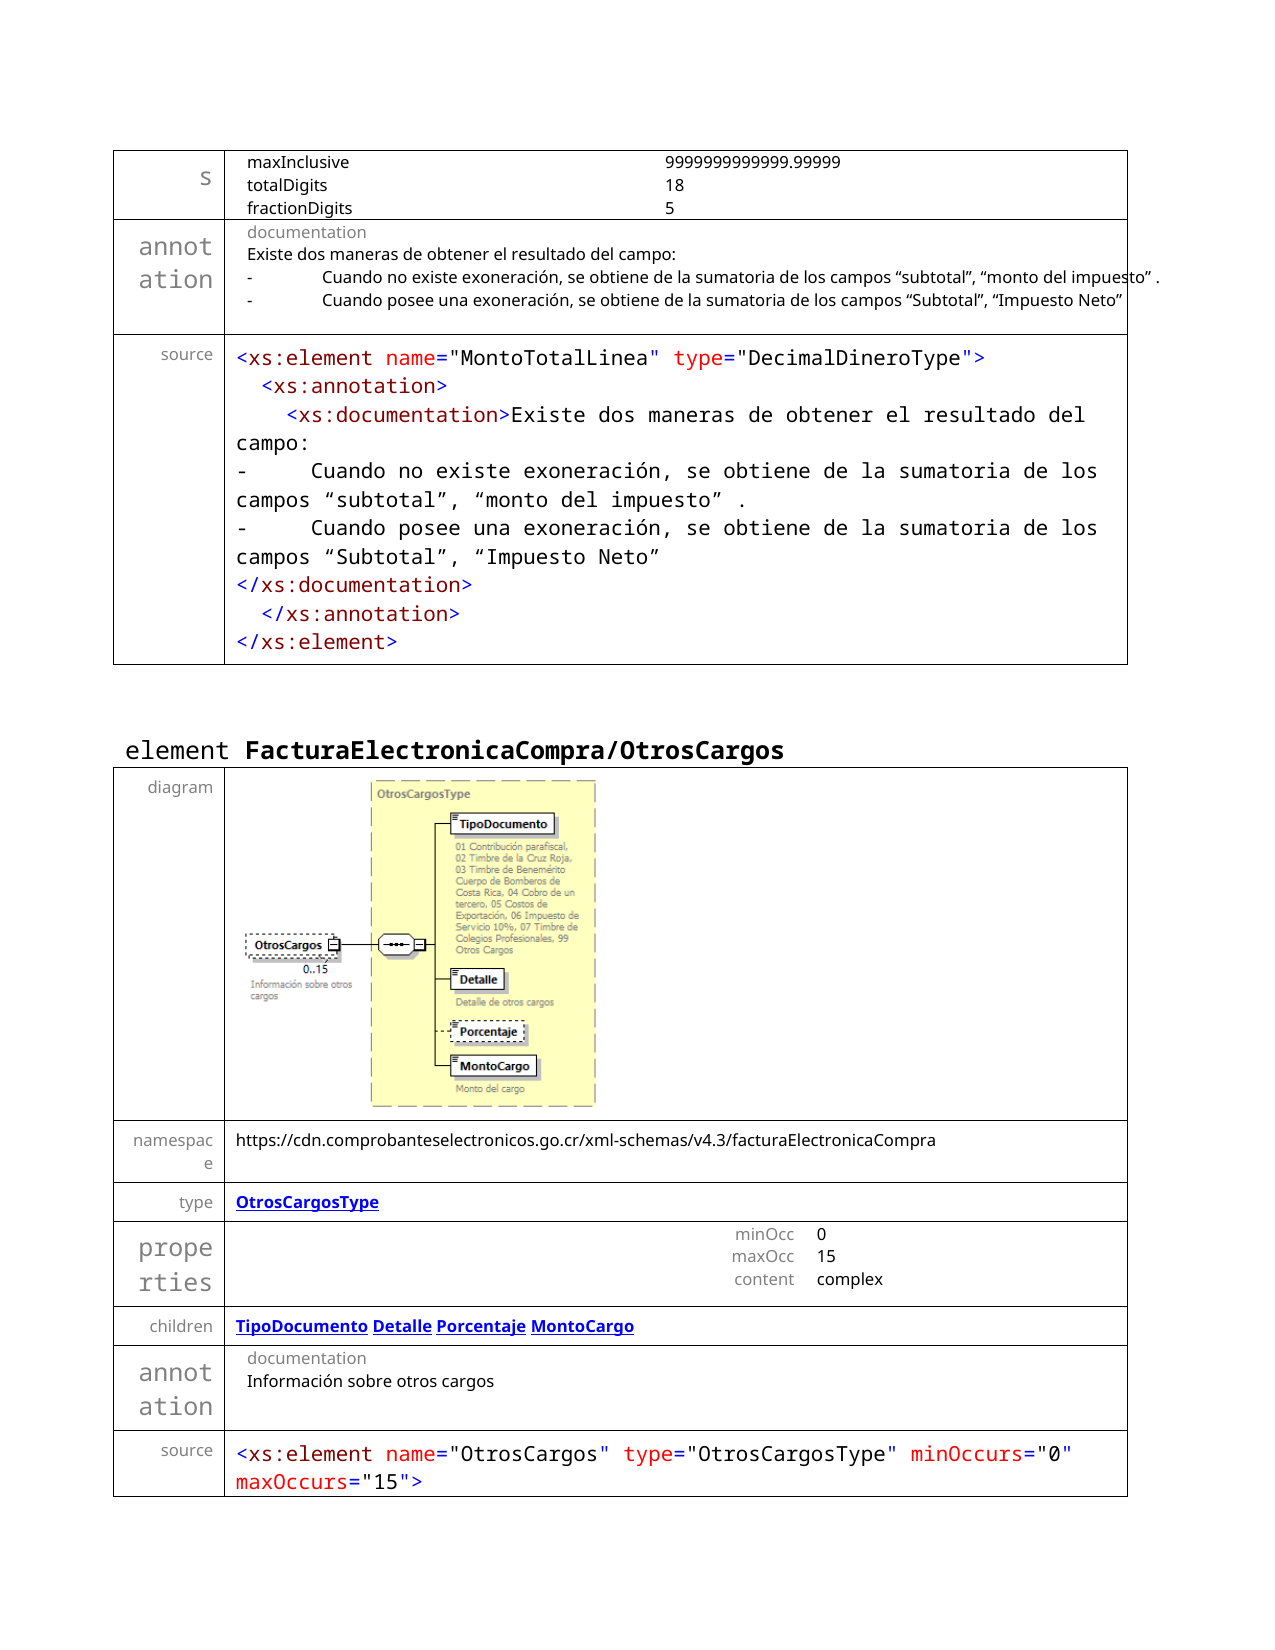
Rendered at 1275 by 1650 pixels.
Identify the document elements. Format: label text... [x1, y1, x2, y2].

table_cell [957, 196, 1127, 219]
table_cell maxOcc [236, 1245, 805, 1268]
table_cell https://cdn.comprobanteselectronicos.go.cr/xml-schemas/v4.3/facturaElectronicaCompra [225, 1121, 1127, 1182]
table_cell OtrosCargosType [225, 1183, 1127, 1221]
table_cell 9999999999999.99999 [654, 151, 957, 174]
table_cell annotation [114, 220, 224, 334]
table_cell totalDigits [236, 174, 654, 196]
table_cell properties [114, 1222, 224, 1306]
table_cell type [114, 1183, 224, 1221]
table_header documentation [236, 1346, 1127, 1369]
table_cell [225, 220, 236, 334]
table_cell [957, 151, 1127, 174]
table_cell [225, 1346, 1127, 1430]
table_header 0 [805, 1222, 1127, 1245]
table_cell children [114, 1307, 224, 1345]
table_cell content [236, 1268, 805, 1290]
table_cell s [114, 151, 224, 219]
table_cell annotation [114, 1346, 224, 1430]
table_cell Existe dos maneras de obtener el resultado del campo: - Cuando no existe exoneración, se obtiene de la sumatoria de los campos “subtotal”, “monto del impuesto” . - Cuando posee una exoneración, se obtiene de la sumatoria de los campos “Subtotal”, “Impuesto Neto” [236, 243, 1127, 334]
table_cell [225, 151, 236, 219]
table_cell <xs:element name="OtrosCargos" type="OtrosCargosType" minOccurs="0" maxOccurs="15"> [225, 1431, 1127, 1496]
table_header [225, 768, 1127, 1120]
table_header diagram [114, 768, 224, 1120]
text element FacturaElectronicaCompra/OtrosCargos [125, 733, 1150, 767]
table_cell complex [805, 1268, 1127, 1290]
table_header minOcc [236, 1222, 805, 1245]
picture [235, 775, 606, 1112]
table_cell [957, 174, 1127, 196]
table_cell 5 [654, 196, 957, 219]
table_cell 15 [805, 1245, 1127, 1268]
table_cell <xs:element name="MontoTotalLinea" type="DecimalDineroType"> <xs:annotation> <xs:documentation>Existe dos maneras de obtener el resultado del campo: - Cuando no existe exoneración, se obtiene de la sumatoria de los campos “subtotal”, “monto del impuesto” . - Cuando posee una exoneración, se obtiene de la sumatoria de los campos “Subtotal”, “Impuesto Neto” </xs:documentation> </xs:annotation> </xs:element> [225, 335, 1127, 663]
table_cell [225, 1222, 1127, 1306]
table_cell source [114, 1431, 224, 1496]
table_cell 18 [654, 174, 957, 196]
table_cell namespace [114, 1121, 224, 1182]
table_cell source [114, 335, 224, 663]
table_header documentation [236, 220, 1127, 243]
table_cell TipoDocumento Detalle Porcentaje MontoCargo [225, 1307, 1127, 1345]
table_cell maxInclusive [236, 151, 654, 174]
table_cell Información sobre otros cargos [236, 1369, 1127, 1392]
table_cell fractionDigits [236, 196, 654, 219]
